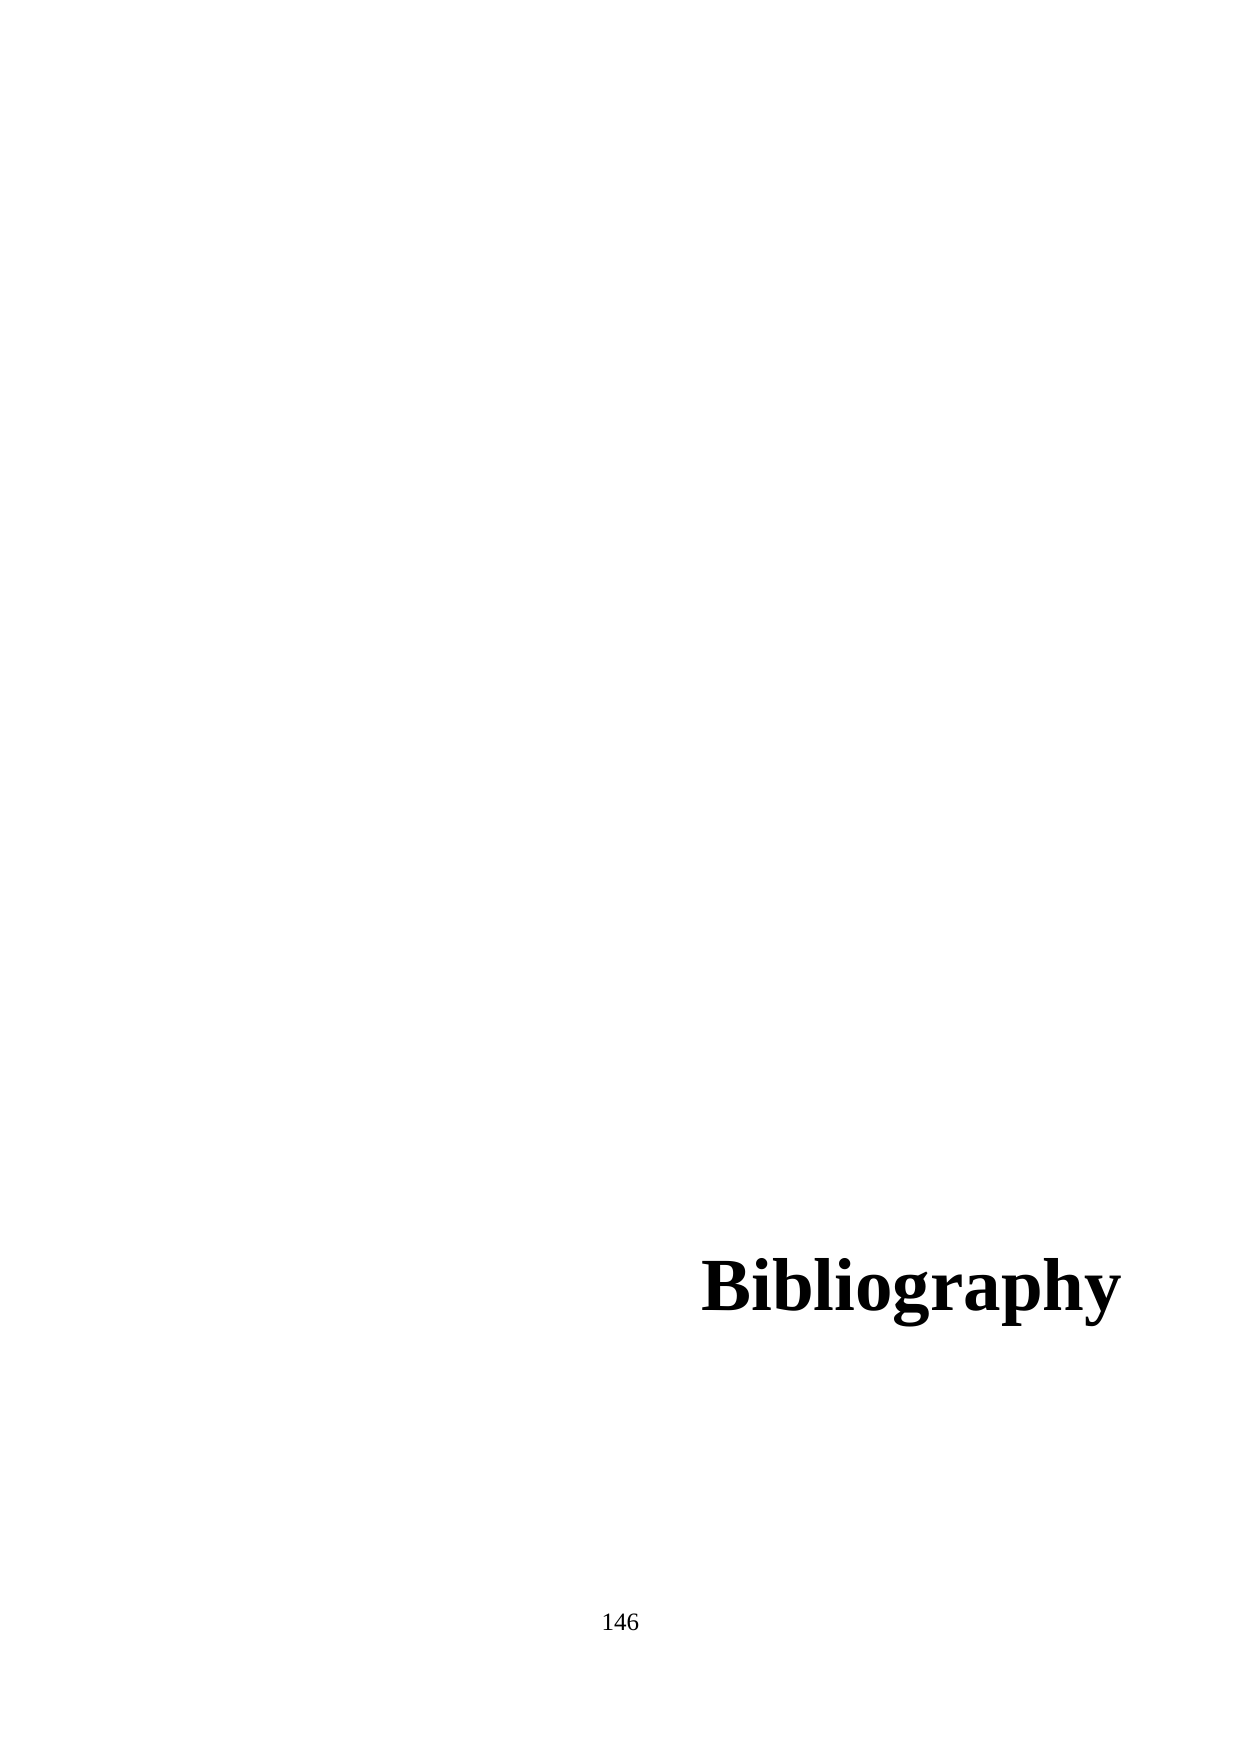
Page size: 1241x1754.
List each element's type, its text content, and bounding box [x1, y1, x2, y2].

subtitle Bibliography [118, 1240, 1122, 1326]
